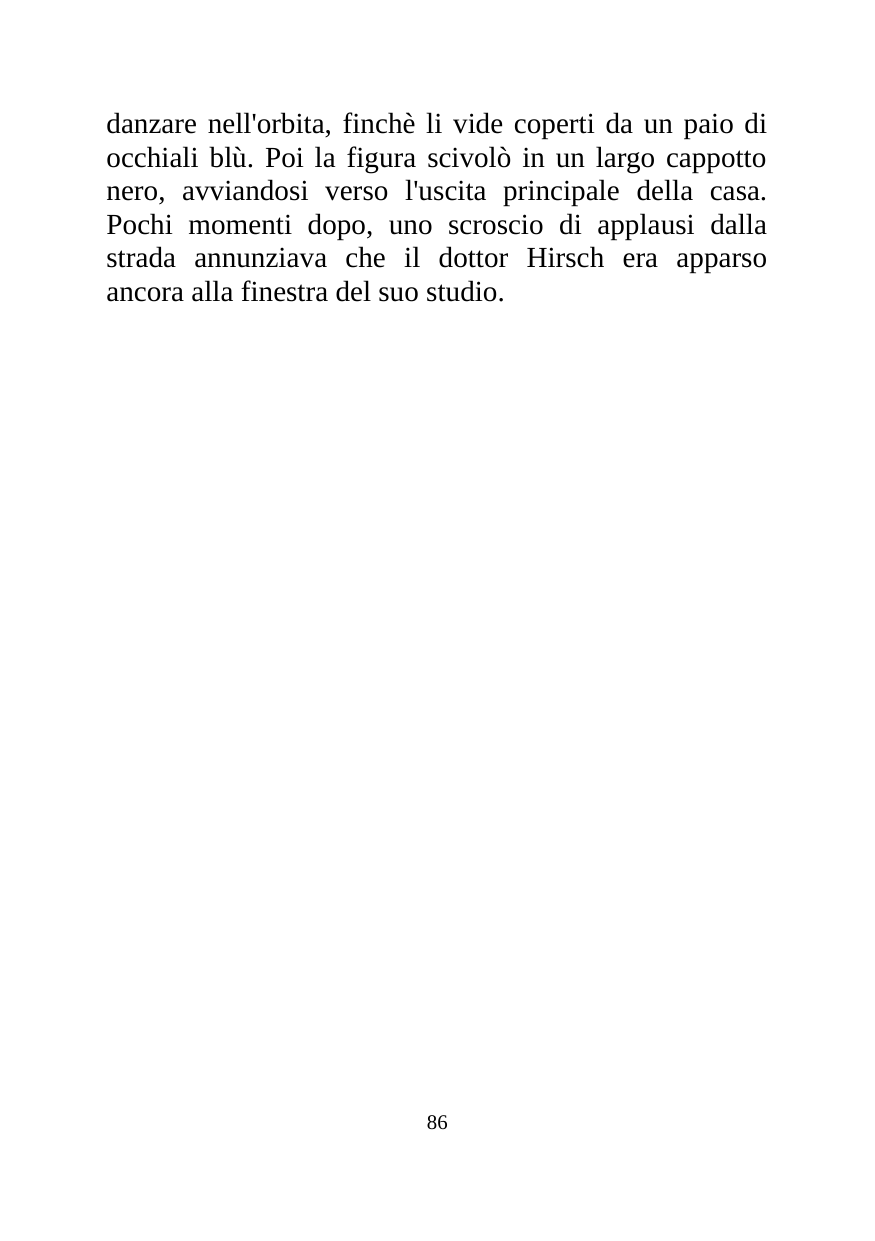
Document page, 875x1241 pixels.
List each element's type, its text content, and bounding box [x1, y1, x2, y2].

text danzare nell'orbita, finchè li vide coperti da un paio di occhiali blù. Poi la figura scivolò in un largo cappotto nero, avviandosi verso l'uscita principale della casa. Pochi momenti dopo, uno scroscio di applausi dalla strada annunziava che il dottor Hirsch era apparso ancora alla finestra del suo studio. [106, 106, 768, 307]
